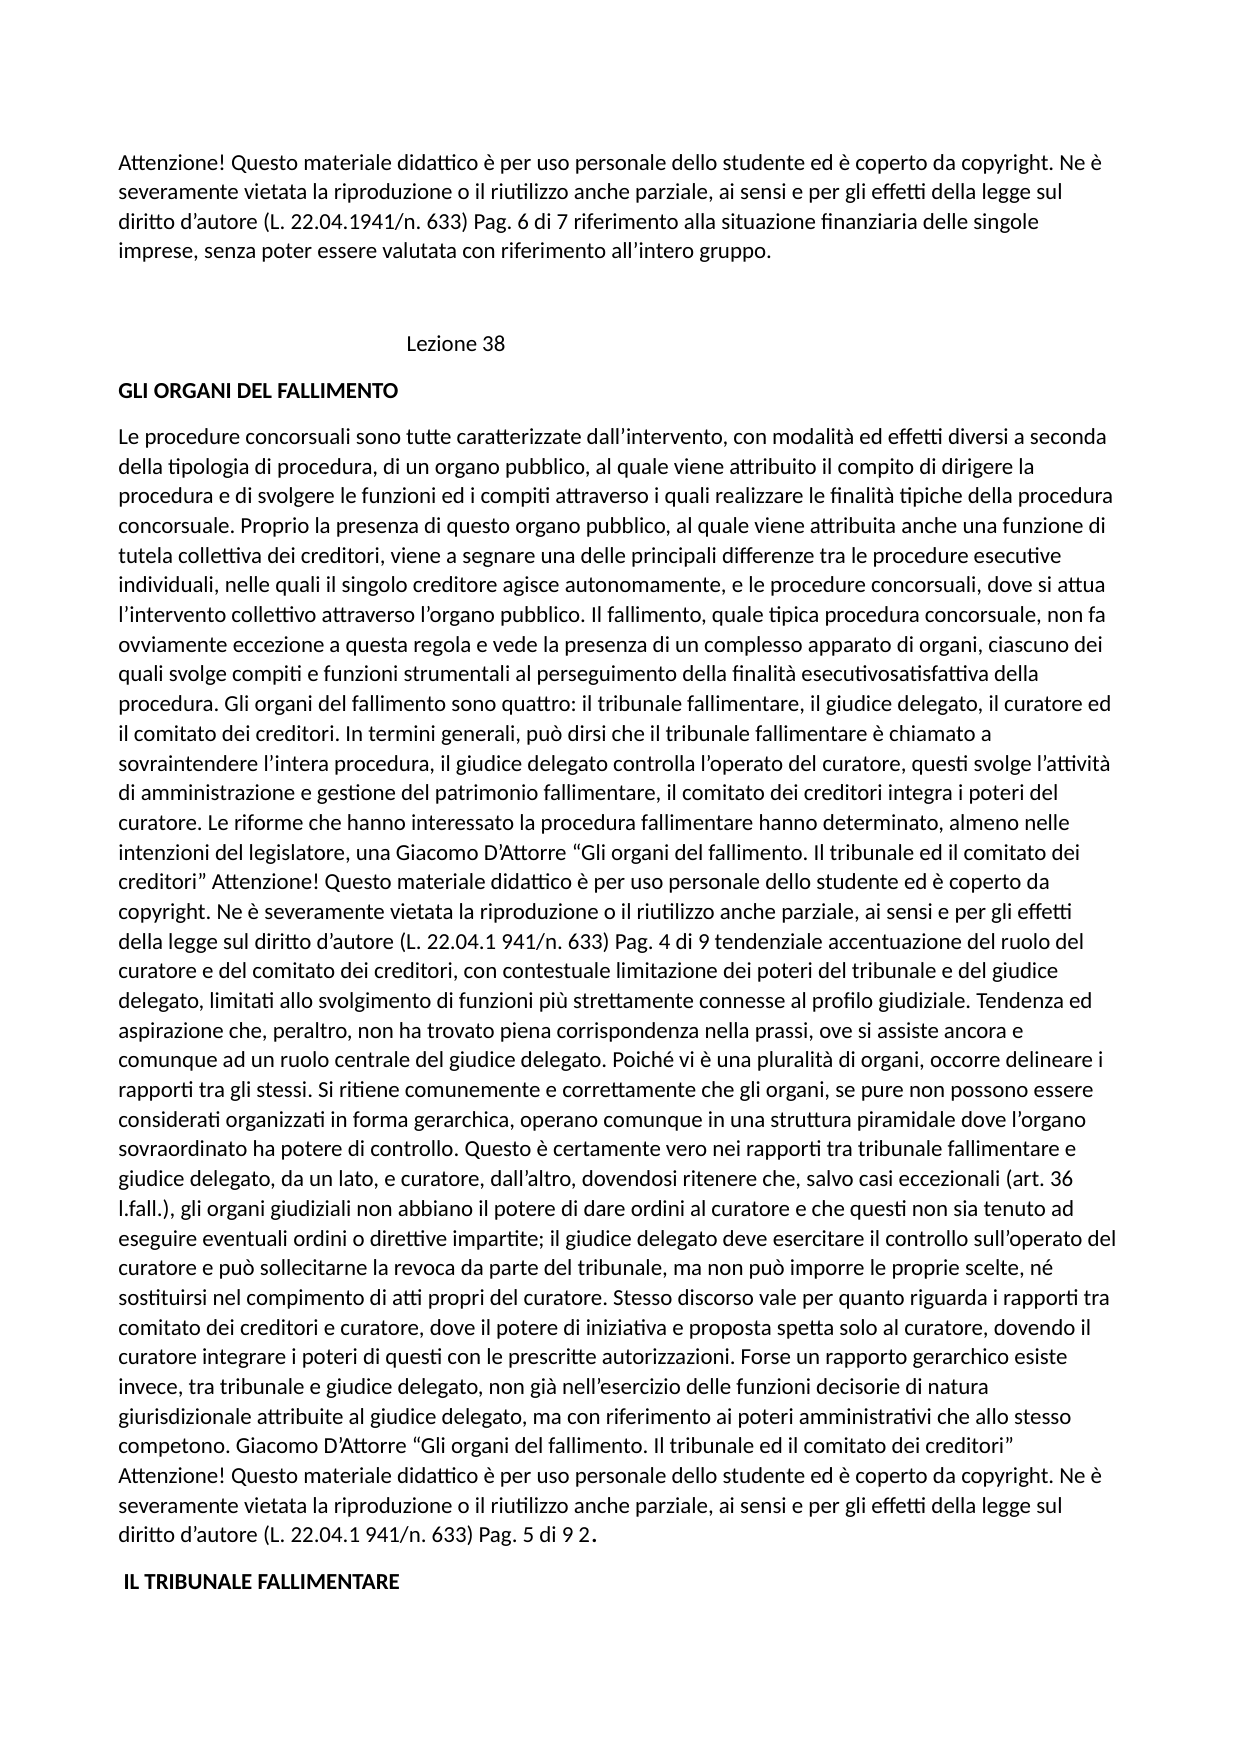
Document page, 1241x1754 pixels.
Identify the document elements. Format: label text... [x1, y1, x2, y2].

text Lezione 38 [118, 329, 1122, 357]
text IL TRIBUNALE FALLIMENTARE [118, 1567, 1122, 1595]
text GLI ORGANI DEL FALLIMENTO [118, 376, 1122, 404]
text Le procedure concorsuali sono tutte caratterizzate dall’intervento, con modalità ed effetti diversi a seconda della tipologia di procedura, di un organo pubblico, al quale viene attribuito il compito di dirigere la procedura e di svolgere le funzioni ed i compiti attraverso i quali realizzare le finalità tipiche della procedura concorsuale. Proprio la presenza di questo organo pubblico, al quale viene attribuita anche una funzione di tutela collettiva dei creditori, viene a segnare una delle principali differenze tra le procedure esecutive individuali, nelle quali il singolo creditore agisce autonomamente, e le procedure concorsuali, dove si attua l’intervento collettivo attraverso l’organo pubblico. Il fallimento, quale tipica procedura concorsuale, non fa ovviamente eccezione a questa regola e vede la presenza di un complesso apparato di organi, ciascuno dei quali svolge compiti e funzioni strumentali al perseguimento della finalità esecutivosatisfattiva della procedura. Gli organi del fallimento sono quattro: il tribunale fallimentare, il giudice delegato, il curatore ed il comitato dei creditori. In termini generali, può dirsi che il tribunale fallimentare è chiamato a sovraintendere l’intera procedura, il giudice delegato controlla l’operato del curatore, questi svolge l’attività di amministrazione e gestione del patrimonio fallimentare, il comitato dei creditori integra i poteri del curatore. Le riforme che hanno interessato la procedura fallimentare hanno determinato, almeno nelle intenzioni del legislatore, una Giacomo D’Attorre “Gli organi del fallimento. Il tribunale ed il comitato dei creditori” Attenzione! Questo materiale didattico è per uso personale dello studente ed è coperto da copyright. Ne è severamente vietata la riproduzione o il riutilizzo anche parziale, ai sensi e per gli effetti della legge sul diritto d’autore (L. 22.04.1 941/n. 633) Pag. 4 di 9 tendenziale accentuazione del ruolo del curatore e del comitato dei creditori, con contestuale limitazione dei poteri del tribunale e del giudice delegato, limitati allo svolgimento di funzioni più strettamente connesse al profilo giudiziale. Tendenza ed aspirazione che, peraltro, non ha trovato piena corrispondenza nella prassi, ove si assiste ancora e comunque ad un ruolo centrale del giudice delegato. Poiché vi è una pluralità di organi, occorre delineare i rapporti tra gli stessi. Si ritiene comunemente e correttamente che gli organi, se pure non possono essere considerati organizzati in forma gerarchica, operano comunque in una struttura piramidale dove l’organo sovraordinato ha potere di controllo. Questo è certamente vero nei rapporti tra tribunale fallimentare e giudice delegato, da un lato, e curatore, dall’altro, dovendosi ritenere che, salvo casi eccezionali (art. 36 l.fall.), gli organi giudiziali non abbiano il potere di dare ordini al curatore e che questi non sia tenuto ad eseguire eventuali ordini o direttive impartite; il giudice delegato deve esercitare il controllo sull’operato del curatore e può sollecitarne la revoca da parte del tribunale, ma non può imporre le proprie scelte, né sostituirsi nel compimento di atti propri del curatore. Stesso discorso vale per quanto riguarda i rapporti tra comitato dei creditori e curatore, dove il potere di iniziativa e proposta spetta solo al curatore, dovendo il curatore integrare i poteri di questi con le prescritte autorizzazioni. Forse un rapporto gerarchico esiste invece, tra tribunale e giudice delegato, non già nell’esercizio delle funzioni decisorie di natura giurisdizionale attribuite al giudice delegato, ma con riferimento ai poteri amministrativi che allo stesso competono. Giacomo D’Attorre “Gli organi del fallimento. Il tribunale ed il comitato dei creditori” Attenzione! Questo materiale didattico è per uso personale dello studente ed è coperto da copyright. Ne è severamente vietata la riproduzione o il riutilizzo anche parziale, ai sensi e per gli effetti della legge sul diritto d’autore (L. 22.04.1 941/n. 633) Pag. 5 di 9 2. [118, 422, 1122, 1548]
text Attenzione! Questo materiale didattico è per uso personale dello studente ed è coperto da copyright. Ne è severamente vietata la riproduzione o il riutilizzo anche parziale, ai sensi e per gli effetti della legge sul diritto d’autore (L. 22.04.1941/n. 633) Pag. 6 di 7 riferimento alla situazione finanziaria delle singole imprese, senza poter essere valutata con riferimento all’intero gruppo. [118, 148, 1122, 265]
